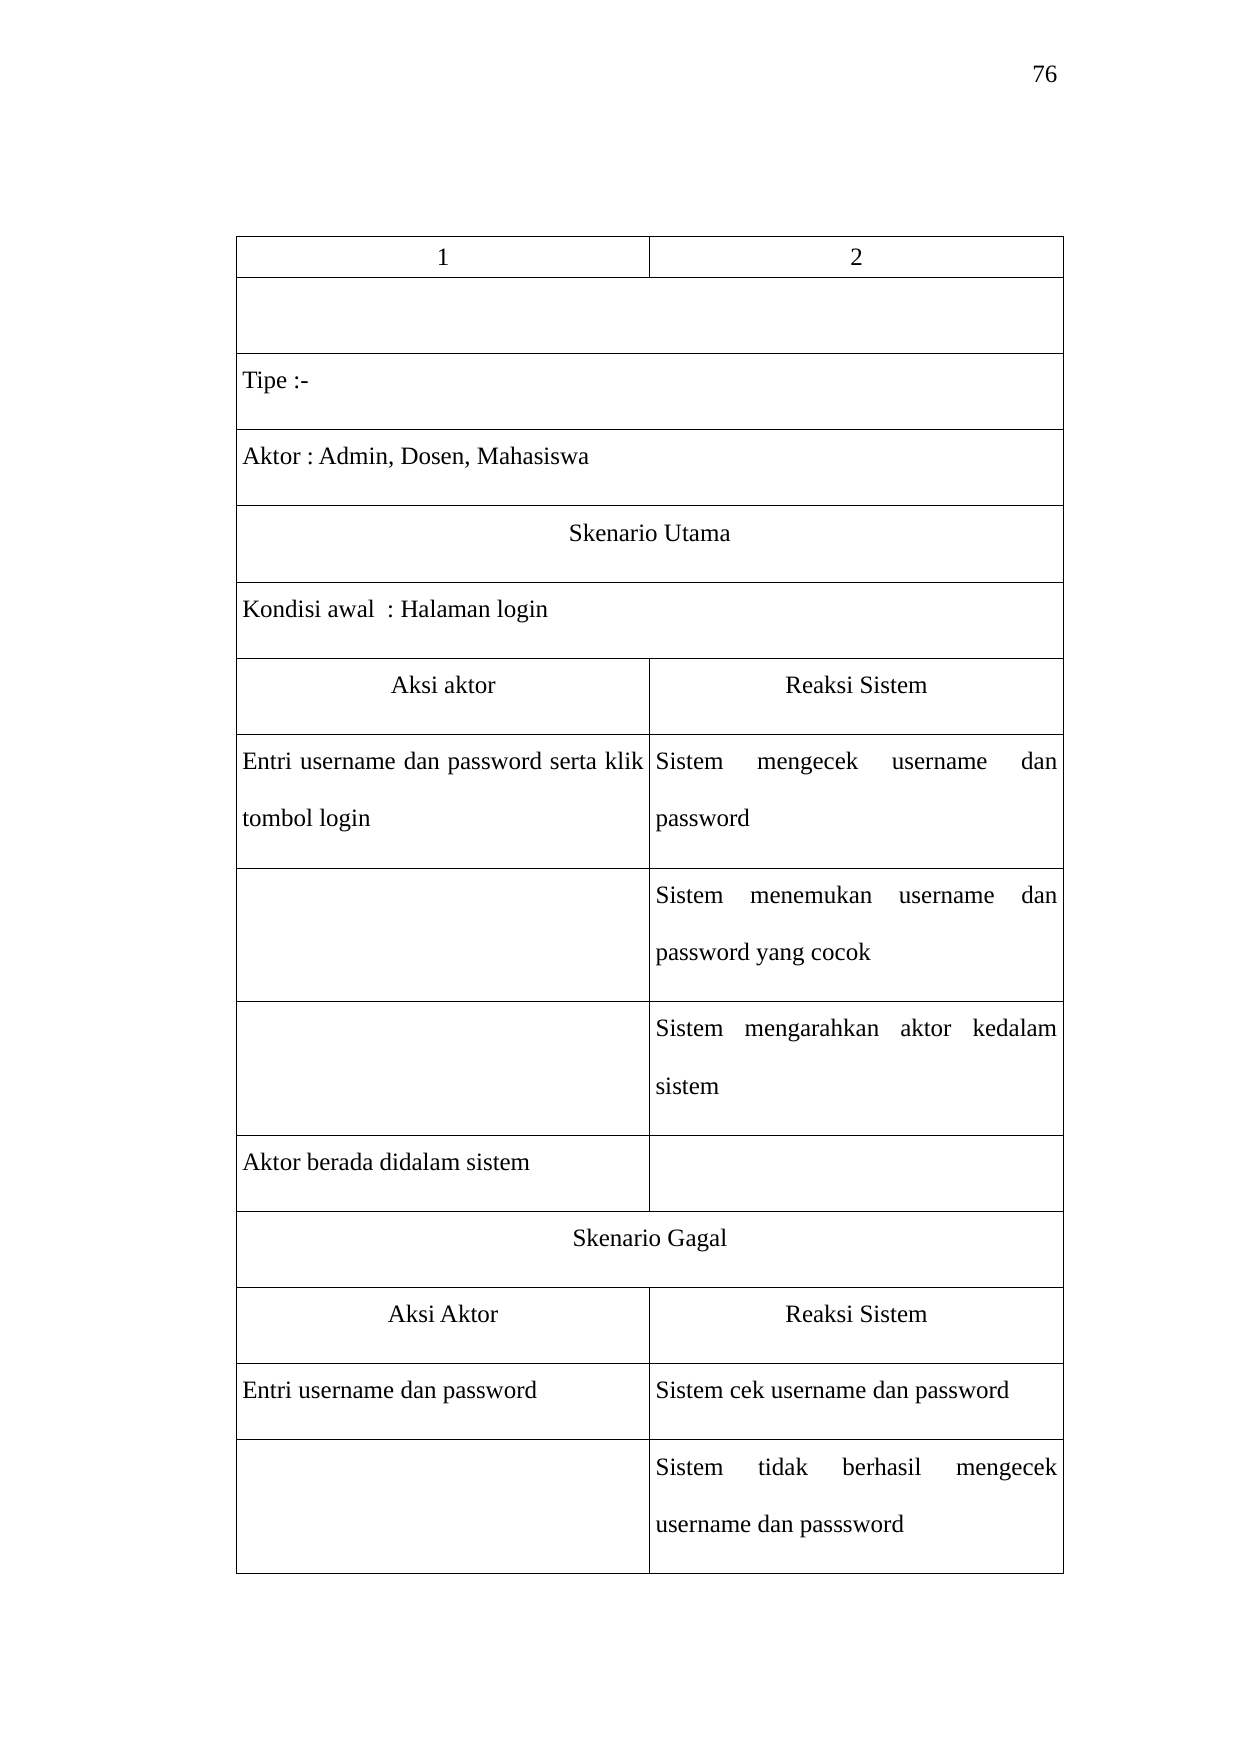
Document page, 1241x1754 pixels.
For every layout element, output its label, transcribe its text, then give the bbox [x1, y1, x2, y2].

table_cell Sistem mengecek username dan password [650, 735, 1063, 867]
table_cell Reaksi Sistem [650, 1288, 1063, 1363]
table_cell Sistem tidak berhasil mengecek username dan passsword [650, 1440, 1063, 1573]
table_cell Tipe :- [237, 354, 1063, 429]
table_header 1 [237, 237, 649, 277]
table_cell Entri username dan password [237, 1364, 649, 1439]
table_cell Reaksi Sistem [650, 659, 1063, 734]
table_cell [237, 1002, 649, 1135]
table_cell Aksi Aktor [237, 1288, 649, 1363]
table_cell Aktor : Admin, Dosen, Mahasiswa [237, 430, 1063, 505]
table_cell Kondisi awal : Halaman login [237, 583, 1063, 658]
table_cell Sistem mengarahkan aktor kedalam sistem [650, 1002, 1063, 1135]
table_cell Aktor berada didalam sistem [237, 1136, 649, 1211]
table_cell Skenario Utama [237, 506, 1063, 582]
table_cell [650, 1136, 1063, 1211]
table_cell Skenario Gagal [237, 1212, 1063, 1287]
table_cell [237, 278, 1063, 353]
table_cell Entri username dan password serta klik tombol login [237, 735, 649, 867]
table_header 2 [650, 237, 1063, 277]
table_cell [237, 1440, 649, 1573]
table_cell [237, 869, 649, 1001]
table_cell Aksi aktor [237, 659, 649, 734]
table_cell Sistem menemukan username dan password yang cocok [650, 869, 1063, 1001]
table_cell Sistem cek username dan password [650, 1364, 1063, 1439]
